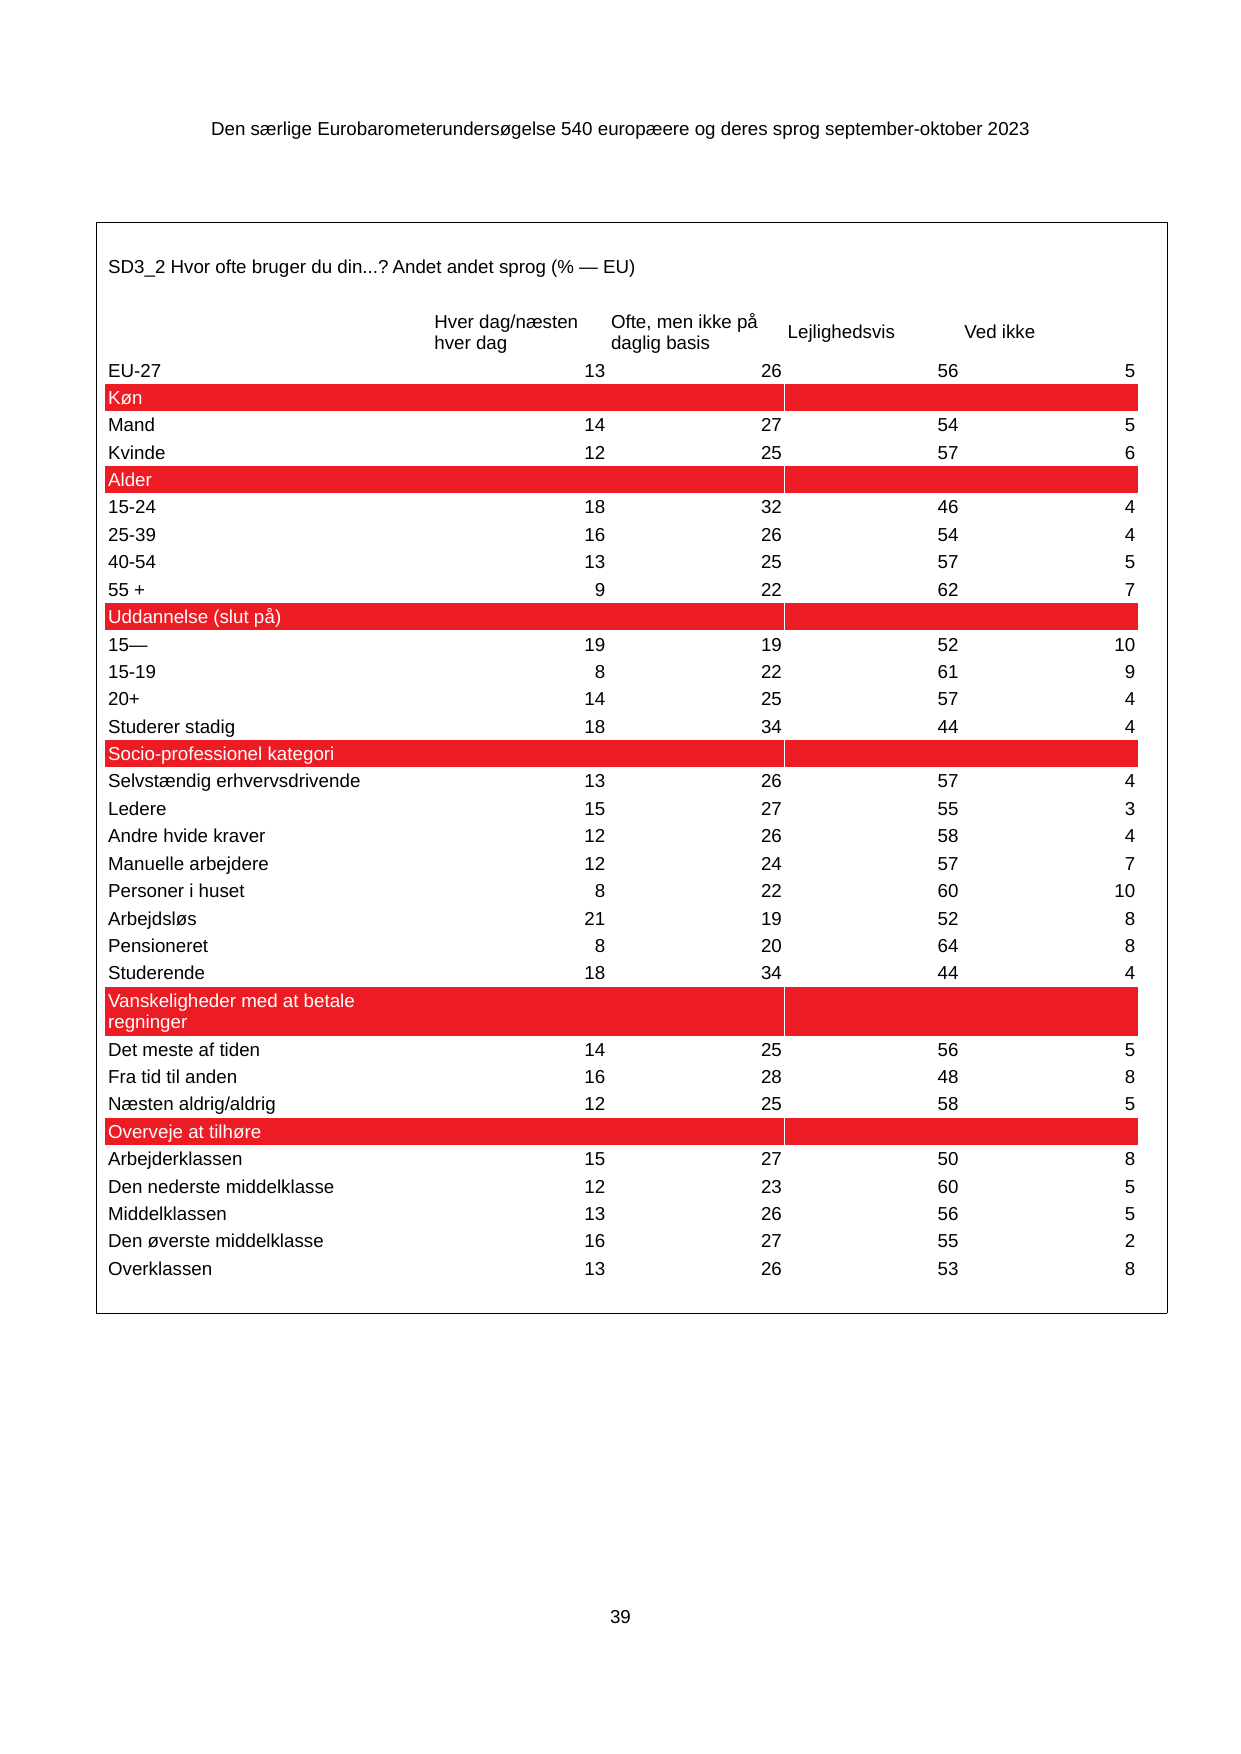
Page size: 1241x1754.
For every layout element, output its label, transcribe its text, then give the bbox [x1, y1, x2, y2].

table_cell Vanskeligheder med at betale regninger [105, 987, 431, 1036]
table_cell [431, 466, 608, 493]
table_cell 5 [961, 1036, 1138, 1063]
table_cell [608, 1118, 784, 1145]
table_cell 14 [431, 685, 608, 713]
table_cell Pensioneret [105, 932, 431, 959]
table_cell Den nederste middelklasse [105, 1173, 431, 1200]
table_cell Personer i huset [105, 877, 431, 904]
table_cell 6 [961, 439, 1138, 466]
table_cell Arbejderklassen [105, 1145, 431, 1172]
table_cell Køn [105, 384, 431, 411]
table_cell 8 [431, 658, 608, 685]
table_cell 26 [608, 356, 784, 384]
table_cell 60 [785, 877, 961, 904]
table_cell 25 [608, 1036, 784, 1063]
table_cell [431, 384, 608, 411]
table_cell [785, 1118, 961, 1145]
table_cell 57 [785, 548, 961, 576]
table_cell 19 [608, 904, 784, 932]
table_cell 5 [961, 1090, 1138, 1118]
table_cell Hver dag/næsten hver dag [431, 308, 608, 356]
table_cell Mand [105, 411, 431, 439]
table_cell 7 [961, 576, 1138, 603]
table_cell [608, 740, 784, 767]
table_cell 57 [785, 850, 961, 877]
table_cell 46 [785, 494, 961, 521]
table_cell 34 [608, 959, 784, 987]
table_cell 4 [961, 521, 1138, 548]
table_cell 56 [785, 1200, 961, 1227]
table_cell 15-24 [105, 494, 431, 521]
table_cell 18 [431, 713, 608, 740]
table_cell 20 [608, 932, 784, 959]
table_cell Studerer stadig [105, 713, 431, 740]
table_cell 25 [608, 685, 784, 713]
table_cell 19 [431, 630, 608, 658]
table_cell 13 [431, 548, 608, 576]
table_cell 26 [608, 1200, 784, 1227]
table_cell 22 [608, 658, 784, 685]
table_cell 4 [961, 822, 1138, 849]
table_cell 57 [785, 685, 961, 713]
table_cell 53 [785, 1255, 961, 1282]
table_cell Lejlighedsvis [785, 308, 961, 356]
table_cell 22 [608, 877, 784, 904]
table_cell [608, 987, 784, 1036]
table_cell Overveje at tilhøre [105, 1118, 431, 1145]
table_cell 55 [785, 1227, 961, 1255]
table_cell [431, 280, 608, 307]
table_cell 18 [431, 494, 608, 521]
table_cell 21 [431, 904, 608, 932]
table_cell 4 [961, 494, 1138, 521]
table_cell 9 [961, 658, 1138, 685]
table_cell 5 [961, 1200, 1138, 1227]
table_cell 57 [785, 768, 961, 795]
table_cell 22 [608, 576, 784, 603]
table_cell Det meste af tiden [105, 1036, 431, 1063]
table_cell 5 [961, 356, 1138, 384]
table_cell 27 [608, 1227, 784, 1255]
table_cell 64 [785, 932, 961, 959]
table_cell 12 [431, 822, 608, 849]
table_cell [961, 466, 1138, 493]
table_cell Kvinde [105, 439, 431, 466]
table_cell 56 [785, 1036, 961, 1063]
table_cell 3 [961, 795, 1138, 822]
table_cell 13 [431, 1255, 608, 1282]
table_cell 52 [785, 904, 961, 932]
table_cell 26 [608, 521, 784, 548]
table_cell 10 [961, 630, 1138, 658]
table_cell Socio-professionel kategori [105, 740, 431, 767]
table_cell 10 [961, 877, 1138, 904]
table_cell 15 [431, 795, 608, 822]
table_cell 60 [785, 1173, 961, 1200]
table_cell [431, 1118, 608, 1145]
table_cell 8 [961, 1255, 1138, 1282]
table_cell Arbejdsløs [105, 904, 431, 932]
table_cell 25 [608, 439, 784, 466]
table_cell Ved ikke [961, 308, 1138, 356]
table_cell 48 [785, 1063, 961, 1090]
table_cell [785, 466, 961, 493]
table_cell Alder [105, 466, 431, 493]
table_cell 28 [608, 1063, 784, 1090]
table_cell Ledere [105, 795, 431, 822]
table_cell [431, 603, 608, 630]
table_cell 27 [608, 1145, 784, 1172]
table_cell 5 [961, 548, 1138, 576]
table_cell 19 [608, 630, 784, 658]
table_cell 55 + [105, 576, 431, 603]
table_cell [961, 1118, 1138, 1145]
table_cell 2 [961, 1227, 1138, 1255]
table_cell 58 [785, 1090, 961, 1118]
table_cell 18 [431, 959, 608, 987]
table_cell 26 [608, 1255, 784, 1282]
table_cell 15 [431, 1145, 608, 1172]
table_cell Manuelle arbejdere [105, 850, 431, 877]
table_cell 58 [785, 822, 961, 849]
table_cell 44 [785, 959, 961, 987]
table_cell 44 [785, 713, 961, 740]
table_cell [608, 603, 784, 630]
table_cell Uddannelse (slut på) [105, 603, 431, 630]
table_cell [785, 603, 961, 630]
table_cell [431, 740, 608, 767]
table_cell Andre hvide kraver [105, 822, 431, 849]
table_cell 8 [431, 877, 608, 904]
table_cell 8 [961, 1145, 1138, 1172]
table_cell 15-19 [105, 658, 431, 685]
table_cell 8 [961, 904, 1138, 932]
table_cell [431, 987, 608, 1036]
table_cell Overklassen [105, 1255, 431, 1282]
table_cell 4 [961, 713, 1138, 740]
table_cell 4 [961, 768, 1138, 795]
table_cell 12 [431, 850, 608, 877]
table_cell 25 [608, 548, 784, 576]
table_cell 26 [608, 768, 784, 795]
table_cell [785, 384, 961, 411]
table_cell 5 [961, 1173, 1138, 1200]
table_cell 16 [431, 521, 608, 548]
table_cell [785, 280, 961, 307]
table_cell [785, 987, 961, 1036]
table_cell 16 [431, 1227, 608, 1255]
table_cell 13 [431, 1200, 608, 1227]
table_cell 14 [431, 1036, 608, 1063]
table_cell Den øverste middelklasse [105, 1227, 431, 1255]
table_cell 27 [608, 411, 784, 439]
table_cell 62 [785, 576, 961, 603]
table_cell 25-39 [105, 521, 431, 548]
table_cell 4 [961, 685, 1138, 713]
table_cell 27 [608, 795, 784, 822]
table_cell 8 [431, 932, 608, 959]
table_cell 20+ [105, 685, 431, 713]
table_cell 54 [785, 411, 961, 439]
table_cell [105, 308, 431, 356]
table_cell Middelklassen [105, 1200, 431, 1227]
table_cell 25 [608, 1090, 784, 1118]
table_cell 5 [961, 411, 1138, 439]
table_cell Fra tid til anden [105, 1063, 431, 1090]
table_cell [608, 466, 784, 493]
table_cell 8 [961, 932, 1138, 959]
table_cell Studerende [105, 959, 431, 987]
table_cell 7 [961, 850, 1138, 877]
table_cell 16 [431, 1063, 608, 1090]
table_cell 12 [431, 1090, 608, 1118]
table_cell 55 [785, 795, 961, 822]
table_cell [961, 280, 1138, 307]
table_header SD3_2 Hvor ofte bruger du din...? Andet andet sprog (% — EU) [105, 253, 1138, 280]
table_cell [105, 280, 431, 307]
table_cell 52 [785, 630, 961, 658]
table_cell 61 [785, 658, 961, 685]
table_cell [961, 603, 1138, 630]
table_cell 57 [785, 439, 961, 466]
table_cell EU-27 [105, 356, 431, 384]
table_cell 8 [961, 1063, 1138, 1090]
table_cell Ofte, men ikke på daglig basis [608, 308, 784, 356]
table_cell 54 [785, 521, 961, 548]
table_cell 12 [431, 1173, 608, 1200]
table_cell [961, 384, 1138, 411]
table_cell 12 [431, 439, 608, 466]
table_cell 34 [608, 713, 784, 740]
table_cell 26 [608, 822, 784, 849]
table_cell Næsten aldrig/aldrig [105, 1090, 431, 1118]
table_cell Selvstændig erhvervsdrivende [105, 768, 431, 795]
table_cell 24 [608, 850, 784, 877]
table_cell 56 [785, 356, 961, 384]
table_cell 4 [961, 959, 1138, 987]
table_cell 50 [785, 1145, 961, 1172]
table_cell [608, 384, 784, 411]
table_cell 14 [431, 411, 608, 439]
table_cell [961, 740, 1138, 767]
table_cell [608, 280, 784, 307]
table_cell 40-54 [105, 548, 431, 576]
table_cell 9 [431, 576, 608, 603]
table_cell [961, 987, 1138, 1036]
table_cell 32 [608, 494, 784, 521]
table_cell 13 [431, 768, 608, 795]
table_cell 13 [431, 356, 608, 384]
table_cell 15— [105, 630, 431, 658]
table_cell 23 [608, 1173, 784, 1200]
table_cell [785, 740, 961, 767]
